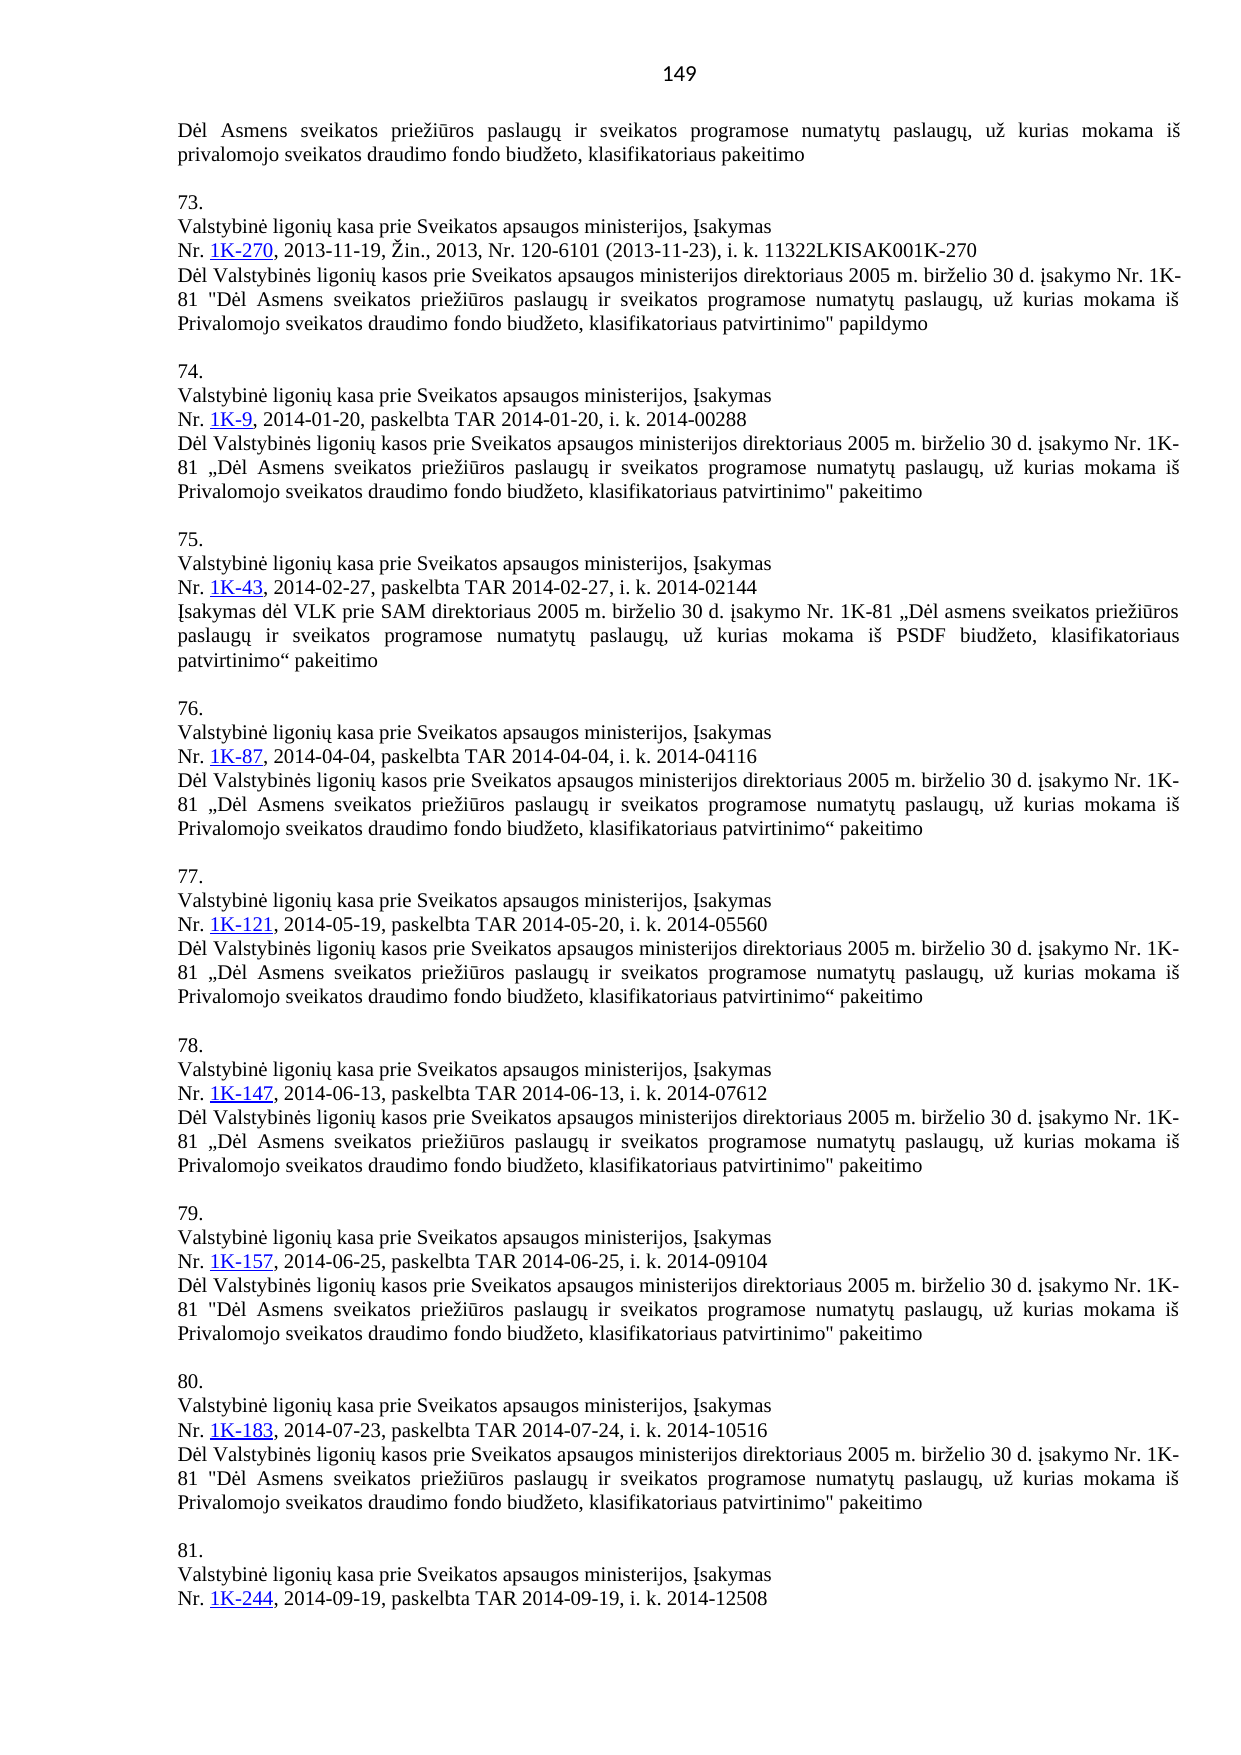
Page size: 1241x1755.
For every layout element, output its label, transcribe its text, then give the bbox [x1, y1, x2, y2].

text Valstybinė ligonių kasa prie Sveikatos apsaugos ministerijos, Įsakymas [177, 1057, 1181, 1081]
text Valstybinė ligonių kasa prie Sveikatos apsaugos ministerijos, Įsakymas [177, 551, 1181, 575]
text 79. [177, 1201, 1181, 1225]
text Dėl Valstybinės ligonių kasos prie Sveikatos apsaugos ministerijos direktoriaus 2005 m. birželio 30 d. įsakymo Nr. 1K-81 „Dėl Asmens sveikatos priežiūros paslaugų ir sveikatos programose numatytų paslaugų, už kurias mokama iš Privalomojo sveikatos draudimo fondo biudžeto, klasifikatoriaus patvirtinimo" pakeitimo [177, 431, 1181, 503]
text 81. [177, 1538, 1181, 1562]
text Nr. 1K-270, 2013-11-19, Žin., 2013, Nr. 120-6101 (2013-11-23), i. k. 11322LKISAK001K-270 [177, 238, 1181, 262]
text Dėl Valstybinės ligonių kasos prie Sveikatos apsaugos ministerijos direktoriaus 2005 m. birželio 30 d. įsakymo Nr. 1K-81 "Dėl Asmens sveikatos priežiūros paslaugų ir sveikatos programose numatytų paslaugų, už kurias mokama iš Privalomojo sveikatos draudimo fondo biudžeto, klasifikatoriaus patvirtinimo" papildymo [177, 262, 1181, 335]
text 77. [177, 864, 1181, 888]
text 80. [177, 1369, 1181, 1393]
text Nr. 1K-147, 2014-06-13, paskelbta TAR 2014-06-13, i. k. 2014-07612 [177, 1081, 1181, 1105]
text Valstybinė ligonių kasa prie Sveikatos apsaugos ministerijos, Įsakymas [177, 888, 1181, 912]
text Nr. 1K-43, 2014-02-27, paskelbta TAR 2014-02-27, i. k. 2014-02144 [177, 575, 1181, 599]
text Nr. 1K-157, 2014-06-25, paskelbta TAR 2014-06-25, i. k. 2014-09104 [177, 1249, 1181, 1273]
text 78. [177, 1032, 1181, 1057]
text Dėl Valstybinės ligonių kasos prie Sveikatos apsaugos ministerijos direktoriaus 2005 m. birželio 30 d. įsakymo Nr. 1K-81 „Dėl Asmens sveikatos priežiūros paslaugų ir sveikatos programose numatytų paslaugų, už kurias mokama iš Privalomojo sveikatos draudimo fondo biudžeto, klasifikatoriaus patvirtinimo“ pakeitimo [177, 768, 1181, 840]
text Dėl Valstybinės ligonių kasos prie Sveikatos apsaugos ministerijos direktoriaus 2005 m. birželio 30 d. įsakymo Nr. 1K-81 „Dėl Asmens sveikatos priežiūros paslaugų ir sveikatos programose numatytų paslaugų, už kurias mokama iš Privalomojo sveikatos draudimo fondo biudžeto, klasifikatoriaus patvirtinimo" pakeitimo [177, 1105, 1181, 1177]
text Valstybinė ligonių kasa prie Sveikatos apsaugos ministerijos, Įsakymas [177, 720, 1181, 744]
text Dėl Valstybinės ligonių kasos prie Sveikatos apsaugos ministerijos direktoriaus 2005 m. birželio 30 d. įsakymo Nr. 1K-81 „Dėl Asmens sveikatos priežiūros paslaugų ir sveikatos programose numatytų paslaugų, už kurias mokama iš Privalomojo sveikatos draudimo fondo biudžeto, klasifikatoriaus patvirtinimo“ pakeitimo [177, 936, 1181, 1008]
text Nr. 1K-87, 2014-04-04, paskelbta TAR 2014-04-04, i. k. 2014-04116 [177, 744, 1181, 768]
text Nr. 1K-121, 2014-05-19, paskelbta TAR 2014-05-20, i. k. 2014-05560 [177, 912, 1181, 936]
text Dėl Valstybinės ligonių kasos prie Sveikatos apsaugos ministerijos direktoriaus 2005 m. birželio 30 d. įsakymo Nr. 1K-81 "Dėl Asmens sveikatos priežiūros paslaugų ir sveikatos programose numatytų paslaugų, už kurias mokama iš Privalomojo sveikatos draudimo fondo biudžeto, klasifikatoriaus patvirtinimo" pakeitimo [177, 1442, 1181, 1514]
text Įsakymas dėl VLK prie SAM direktoriaus 2005 m. birželio 30 d. įsakymo Nr. 1K-81 „Dėl asmens sveikatos priežiūros paslaugų ir sveikatos programose numatytų paslaugų, už kurias mokama iš PSDF biudžeto, klasifikatoriaus patvirtinimo“ pakeitimo [177, 599, 1181, 672]
text 73. [177, 190, 1181, 214]
text Nr. 1K-244, 2014-09-19, paskelbta TAR 2014-09-19, i. k. 2014-12508 [177, 1586, 1181, 1610]
text Valstybinė ligonių kasa prie Sveikatos apsaugos ministerijos, Įsakymas [177, 1562, 1181, 1586]
text Valstybinė ligonių kasa prie Sveikatos apsaugos ministerijos, Įsakymas [177, 383, 1181, 407]
text Valstybinė ligonių kasa prie Sveikatos apsaugos ministerijos, Įsakymas [177, 214, 1181, 238]
text 75. [177, 527, 1181, 551]
text Nr. 1K-9, 2014-01-20, paskelbta TAR 2014-01-20, i. k. 2014-00288 [177, 407, 1181, 431]
text 74. [177, 359, 1181, 383]
text Dėl Valstybinės ligonių kasos prie Sveikatos apsaugos ministerijos direktoriaus 2005 m. birželio 30 d. įsakymo Nr. 1K-81 "Dėl Asmens sveikatos priežiūros paslaugų ir sveikatos programose numatytų paslaugų, už kurias mokama iš Privalomojo sveikatos draudimo fondo biudžeto, klasifikatoriaus patvirtinimo" pakeitimo [177, 1273, 1181, 1345]
text Valstybinė ligonių kasa prie Sveikatos apsaugos ministerijos, Įsakymas [177, 1225, 1181, 1249]
text 76. [177, 696, 1181, 720]
text Dėl Asmens sveikatos priežiūros paslaugų ir sveikatos programose numatytų paslaugų, už kurias mokama iš privalomojo sveikatos draudimo fondo biudžeto, klasifikatoriaus pakeitimo [177, 118, 1181, 166]
text Nr. 1K-183, 2014-07-23, paskelbta TAR 2014-07-24, i. k. 2014-10516 [177, 1417, 1181, 1442]
text Valstybinė ligonių kasa prie Sveikatos apsaugos ministerijos, Įsakymas [177, 1393, 1181, 1417]
